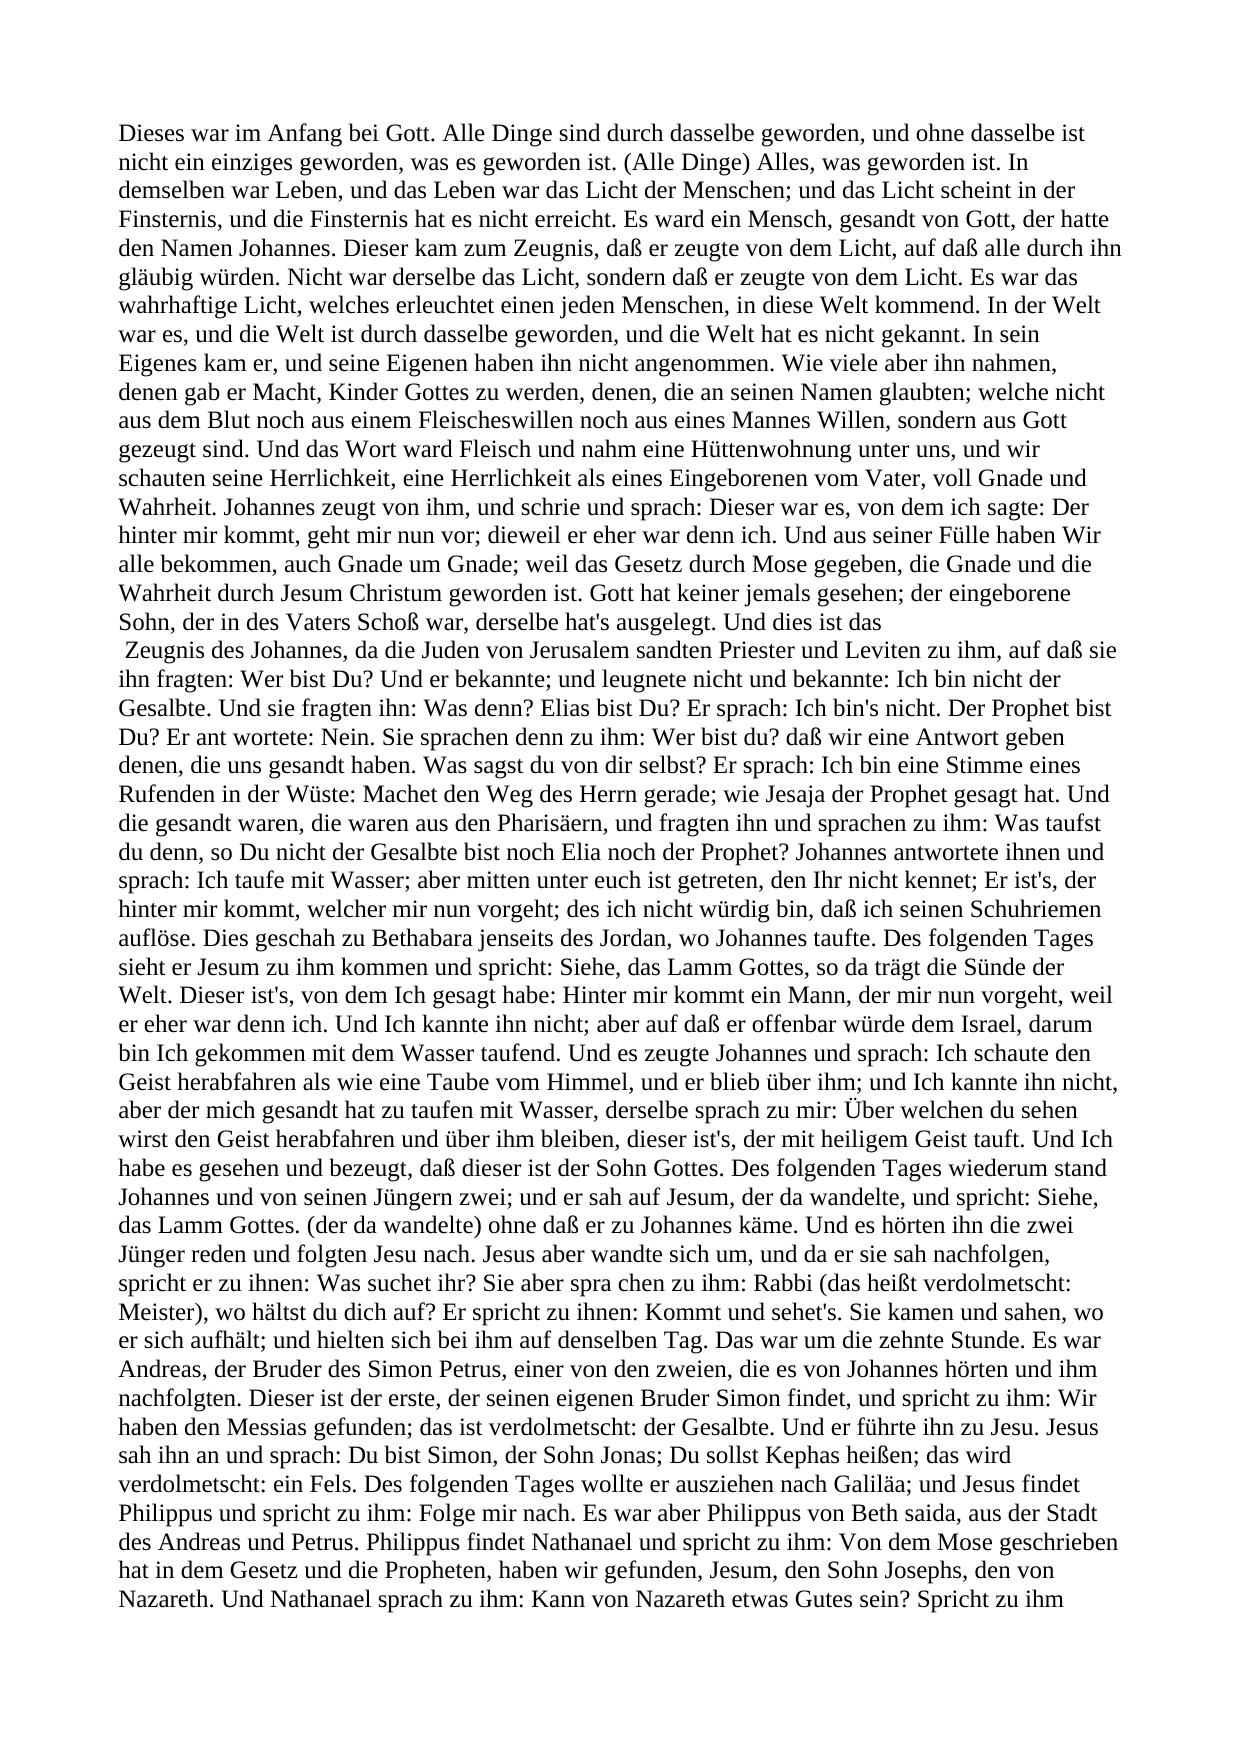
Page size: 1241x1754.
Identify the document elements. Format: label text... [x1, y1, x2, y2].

text Dieses war im Anfang bei Gott. Alle Dinge sind durch dasselbe geworden, und ohne dasselbe ist nicht ein einziges geworden, was es geworden ist. (Alle Dinge) Alles, was geworden ist. In demselben war Leben, und das Leben war das Licht der Menschen; und das Licht scheint in der Finsternis, und die Finsternis hat es nicht erreicht. Es ward ein Mensch, gesandt von Gott, der hatte den Namen Johannes. Dieser kam zum Zeugnis, daß er zeugte von dem Licht, auf daß alle durch ihn gläubig würden. Nicht war derselbe das Licht, sondern daß er zeugte von dem Licht. Es war das wahrhaftige Licht, welches erleuchtet einen jeden Menschen, in diese Welt kommend. In der Welt war es, und die Welt ist durch dasselbe geworden, und die Welt hat es nicht gekannt. In sein Eigenes kam er, und seine Eigenen haben ihn nicht angenommen. Wie viele aber ihn nahmen, denen gab er Macht, Kinder Gottes zu werden, denen, die an seinen Namen glaubten; welche nicht aus dem Blut noch aus einem Fleischeswillen noch aus eines Mannes Willen, sondern aus Gott gezeugt sind. Und das Wort ward Fleisch und nahm eine Hüttenwohnung unter uns, und wir schauten seine Herrlichkeit, eine Herrlichkeit als eines Eingeborenen vom Vater, voll Gnade und Wahrheit. Johannes zeugt von ihm, und schrie und sprach: Dieser war es, von dem ich sagte: Der hinter mir kommt, geht mir nun vor; dieweil er eher war denn ich. Und aus seiner Fülle haben Wir alle bekommen, auch Gnade um Gnade; weil das Gesetz durch Mose gegeben, die Gnade und die Wahrheit durch Jesum Christum geworden ist. Gott hat keiner jemals gesehen; der eingeborene Sohn, der in des Vaters Schoß war, derselbe hat's ausgelegt. Und dies ist das [118, 118, 1122, 636]
text Zeugnis des Johannes, da die Juden von Jerusalem sandten Priester und Leviten zu ihm, auf daß sie ihn fragten: Wer bist Du? Und er bekannte; und leugnete nicht und bekannte: Ich bin nicht der Gesalbte. Und sie fragten ihn: Was denn? Elias bist Du? Er sprach: Ich bin's nicht. Der Prophet bist Du? Er ant wortete: Nein. Sie sprachen denn zu ihm: Wer bist du? daß wir eine Antwort geben denen, die uns gesandt haben. Was sagst du von dir selbst? Er sprach: Ich bin eine Stimme eines Rufenden in der Wüste: Machet den Weg des Herrn gerade; wie Jesaja der Prophet gesagt hat. Und die gesandt waren, die waren aus den Pharisäern, und fragten ihn und sprachen zu ihm: Was taufst du denn, so Du nicht der Gesalbte bist noch Elia noch der Prophet? Johannes antwortete ihnen und sprach: Ich taufe mit Wasser; aber mitten unter euch ist getreten, den Ihr nicht kennet; Er ist's, der hinter mir kommt, welcher mir nun vorgeht; des ich nicht würdig bin, daß ich seinen Schuhriemen auflöse. Dies geschah zu Bethabara jenseits des Jordan, wo Johannes taufte. Des folgenden Tages sieht er Jesum zu ihm kommen und spricht: Siehe, das Lamm Gottes, so da trägt die Sünde der Welt. Dieser ist's, von dem Ich gesagt habe: Hinter mir kommt ein Mann, der mir nun vorgeht, weil er eher war denn ich. Und Ich kannte ihn nicht; aber auf daß er offenbar würde dem Israel, darum bin Ich gekommen mit dem Wasser taufend. Und es zeugte Johannes und sprach: Ich schaute den Geist herabfahren als wie eine Taube vom Himmel, und er blieb über ihm; und Ich kannte ihn nicht, aber der mich gesandt hat zu taufen mit Wasser, derselbe sprach zu mir: Über welchen du sehen wirst den Geist herabfahren und über ihm bleiben, dieser ist's, der mit heiligem Geist tauft. Und Ich habe es gesehen und bezeugt, daß dieser ist der Sohn Gottes. Des folgenden Tages wiederum stand Johannes und von seinen Jüngern zwei; und er sah auf Jesum, der da wandelte, und spricht: Siehe, das Lamm Gottes. (der da wandelte) ohne daß er zu Johannes käme. Und es hörten ihn die zwei Jünger reden und folgten Jesu nach. Jesus aber wandte sich um, und da er sie sah nachfolgen, spricht er zu ihnen: Was suchet ihr? Sie aber spra chen zu ihm: Rabbi (das heißt verdolmetscht: Meister), wo hältst du dich auf? Er spricht zu ihnen: Kommt und sehet's. Sie kamen und sahen, wo er sich aufhält; und hielten sich bei ihm auf denselben Tag. Das war um die zehnte Stunde. Es war Andreas, der Bruder des Simon Petrus, einer von den zweien, die es von Johannes hörten und ihm nachfolgten. Dieser ist der erste, der seinen eigenen Bruder Simon findet, und spricht zu ihm: Wir haben den Messias gefunden; das ist verdolmetscht: der Gesalbte. Und er führte ihn zu Jesu. Jesus sah ihn an und sprach: Du bist Simon, der Sohn Jonas; Du sollst Kephas heißen; das wird verdolmetscht: ein Fels. Des folgenden Tages wollte er ausziehen nach Galiläa; und Jesus findet Philippus und spricht zu ihm: Folge mir nach. Es war aber Philippus von Beth saida, aus der Stadt des Andreas und Petrus. Philippus findet Nathanael und spricht zu ihm: Von dem Mose geschrieben hat in dem Gesetz und die Propheten, haben wir gefunden, Jesum, den Sohn Josephs, den von Nazareth. Und Nathanael sprach zu ihm: Kann von Nazareth etwas Gutes sein? Spricht zu ihm [118, 636, 1122, 1613]
